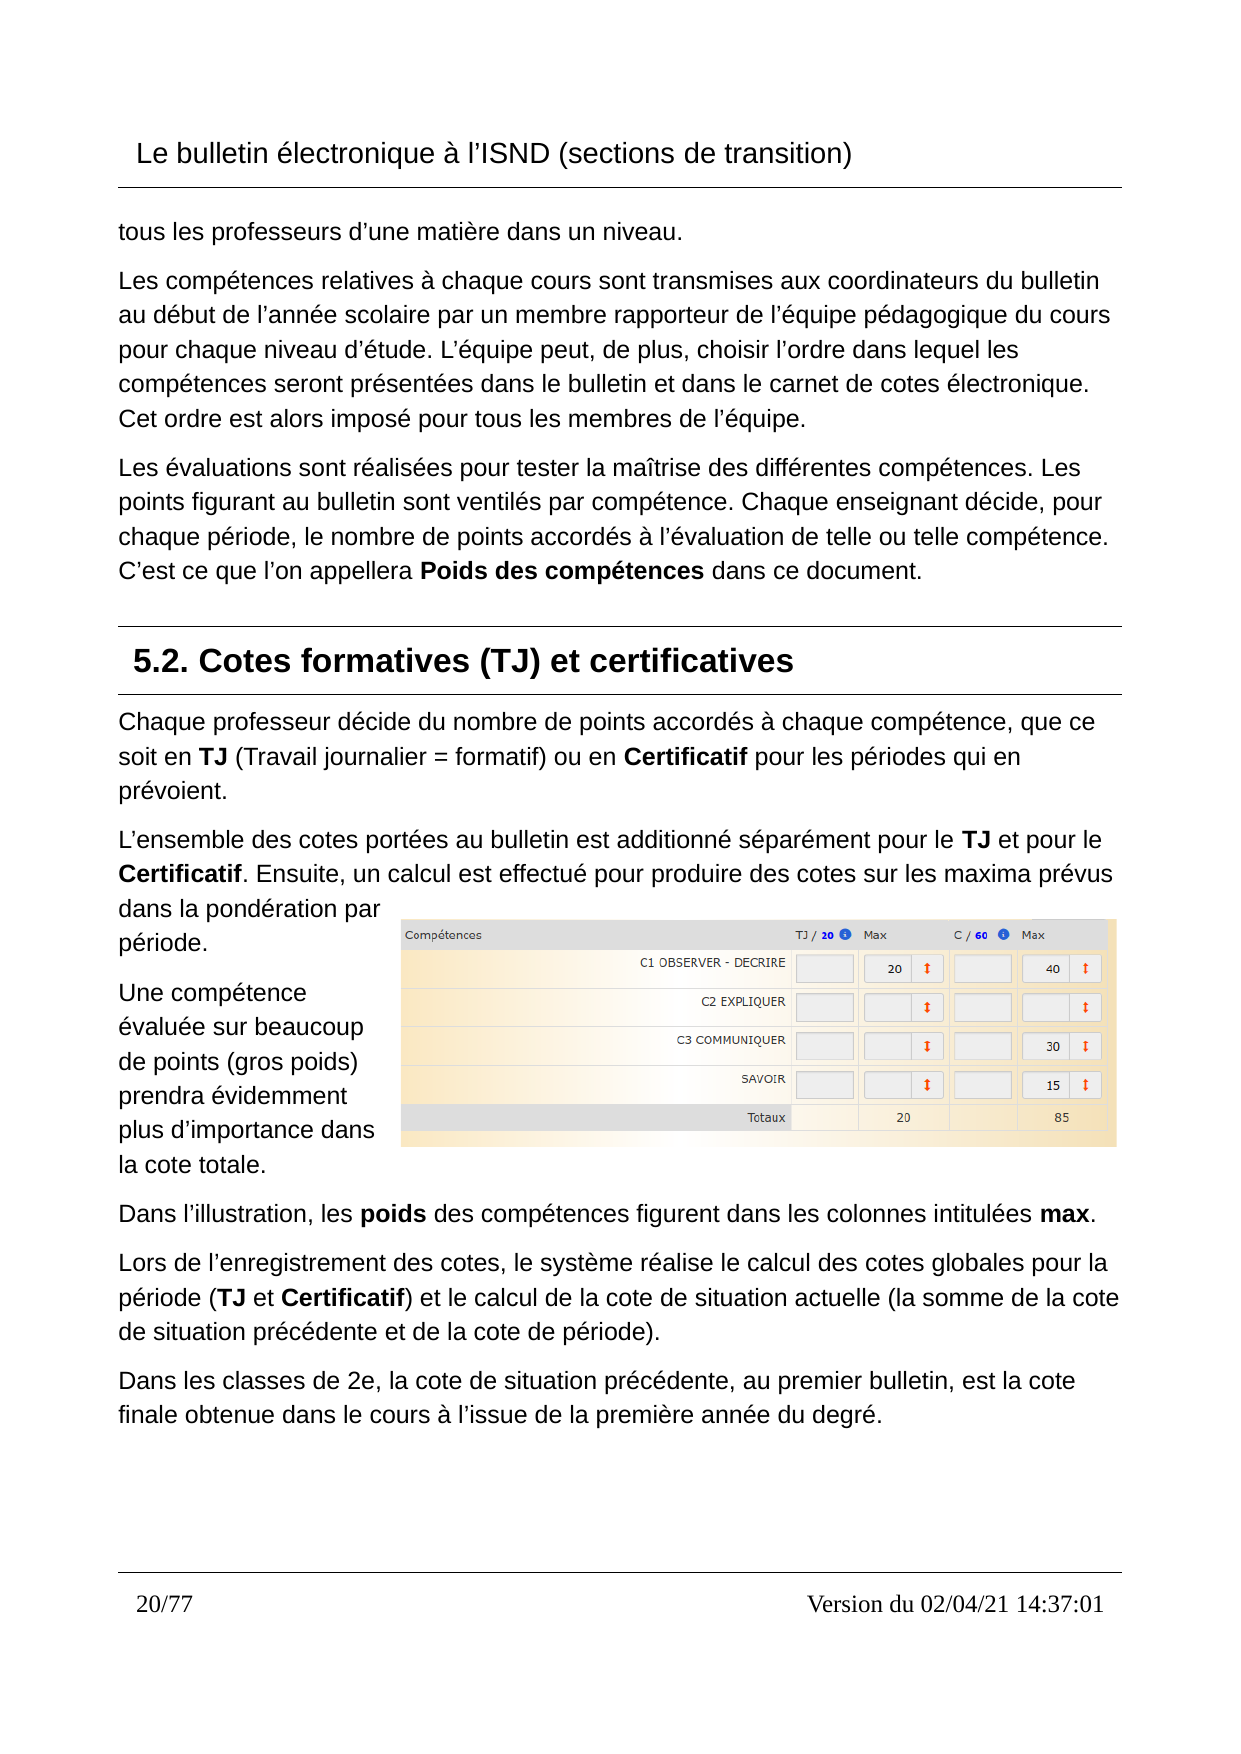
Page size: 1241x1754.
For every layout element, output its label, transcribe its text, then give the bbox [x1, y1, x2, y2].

subtitle Cotes formatives (TJ) et certificatives [118, 627, 1122, 694]
text L’ensemble des cotes portées au bulletin est additionné séparément pour le TJ et pour le Certificatif. Ensuite, un calcul est effectué pour produire des cotes sur les maxima prévus dans la pondération par période. [118, 825, 1122, 957]
text Une compétence évaluée sur beaucoup de points (gros poids) prendra évidemment plus d’importance dans la cote totale. [118, 977, 1122, 1179]
picture [400, 919, 1117, 1147]
text Les compétences relatives à chaque cours sont transmises aux coordinateurs du bulletin au début de l’année scolaire par un membre rapporteur de l’équipe pédagogique du cours pour chaque niveau d’étude. L’équipe peut, de plus, choisir l’ordre dans lequel les compétences seront présentées dans le bulletin et dans le carnet de cotes électronique. Cet ordre est alors imposé pour tous les membres de l’équipe. [118, 266, 1122, 432]
text Lors de l’enregistrement des cotes, le système réalise le calcul des cotes globales pour la période (TJ et Certificatif) et le calcul de la cote de situation actuelle (la somme de la cote de situation précédente et de la cote de période). [118, 1248, 1122, 1346]
text Dans les classes de 2e, la cote de situation précédente, au premier bulletin, est la cote finale obtenue dans le cours à l’issue de la première année du degré. [118, 1366, 1122, 1429]
text Dans l’illustration, les poids des compétences figurent dans les colonnes intitulées max. [118, 1199, 1122, 1228]
text Chaque professeur décide du nombre de points accordés à chaque compétence, que ce soit en TJ (Travail journalier = formatif) ou en Certificatif pour les périodes qui en prévoient. [118, 707, 1122, 805]
text tous les professeurs d’une matière dans un niveau. [118, 217, 1122, 245]
text Les évaluations sont réalisées pour tester la maîtrise des différentes compétences. Les points figurant au bulletin sont ventilés par compétence. Chaque enseignant décide, pour chaque période, le nombre de points accordés à l’évaluation de telle ou telle compétence. C’est ce que l’on appellera Poids des compétences dans ce document. [118, 453, 1122, 585]
